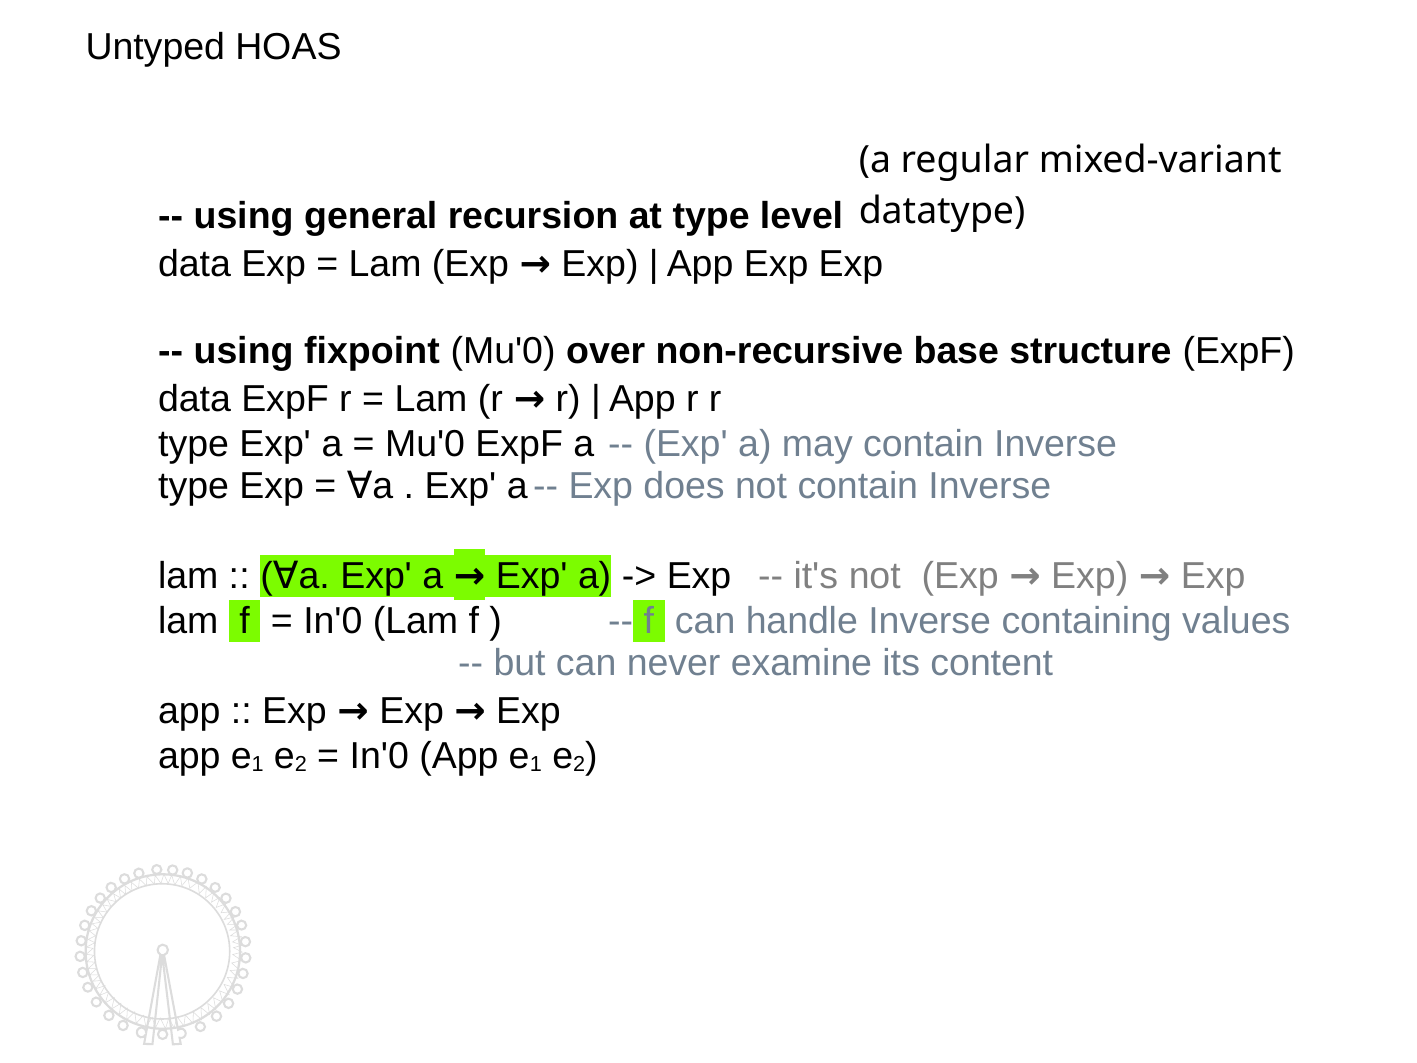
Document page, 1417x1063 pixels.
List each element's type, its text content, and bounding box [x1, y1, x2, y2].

title Untyped HOAS [70, 18, 1346, 150]
text_box (a regular mixed-variant datatype) [842, 125, 1385, 187]
list -- using general recursion at type level data Exp = Lam (Exp → Exp) | App Exp Exp -- using fixpoint (Mu'0) over non-recursive base structure (ExpF) data ExpF r = Lam (r → r) | App r r type Exp' a = Mu'0 ExpF a -- (Exp' a) may contain Inverse type Exp = ∀a . Exp' a -- Exp does not contain Inverse lam :: (∀a. Exp' a → Exp' a) -> Exp -- it's not (Exp → Exp) → Exp lam f = In'0 (Lam f ) -- f can handle Inverse containing values -- but can never examine its content app :: Exp → Exp → Exp app e1 e2 = In'0 (App e1 e2) [143, 187, 1398, 855]
